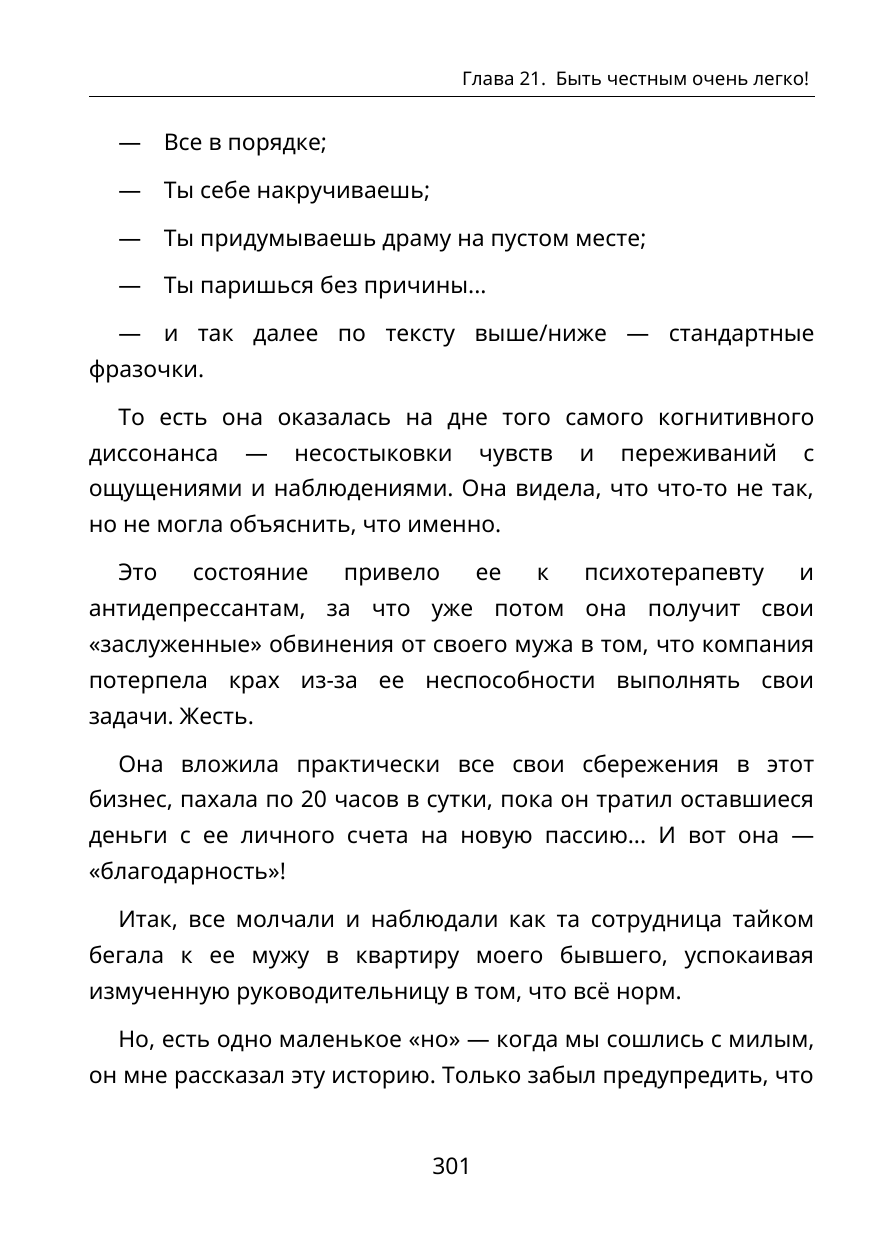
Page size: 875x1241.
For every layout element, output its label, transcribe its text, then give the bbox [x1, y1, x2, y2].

text Итак, все молчали и наблюдали как та сотрудница тайком бегала к ее мужу в квартиру моего бывшего, успокаивая измученную руководительницу в том, что всё норм. [88, 903, 815, 1006]
list Ты паришься без причины... [88, 269, 815, 300]
list Ты придумываешь драму на пустом месте; [88, 221, 815, 253]
list и так далее по тексту выше/ниже — стандартные фразочки. [88, 317, 815, 384]
text Но, есть одно маленькое «но» — когда мы сошлись с милым, он мне рассказал эту историю. Только забыл предупредить, что [88, 1023, 815, 1090]
text Она вложила практически все свои сбережения в этот бизнес, пахала по 20 часов в сутки, пока он тратил оставшиеся деньги с ее личного счета на новую пассию... И вот она — «благодарность»! [88, 747, 815, 887]
list Ты себе накручиваешь; [88, 174, 815, 205]
text Это состояние привело ее к психотерапевту и антидепрессантам, за что уже потом она получит свои «заслуженные» обвинения от своего мужа в том, что компания потерпела крах из-за ее неспособности выполнять свои задачи. Жесть. [88, 556, 815, 731]
list Все в порядке; [88, 126, 815, 157]
text То есть она оказалась на дне того самого когнитивного диссонанса — несостыковки чувств и переживаний с ощущениями и наблюдениями. Она видела, что что-то не так, но не могла объяснить, что именно. [88, 401, 815, 539]
